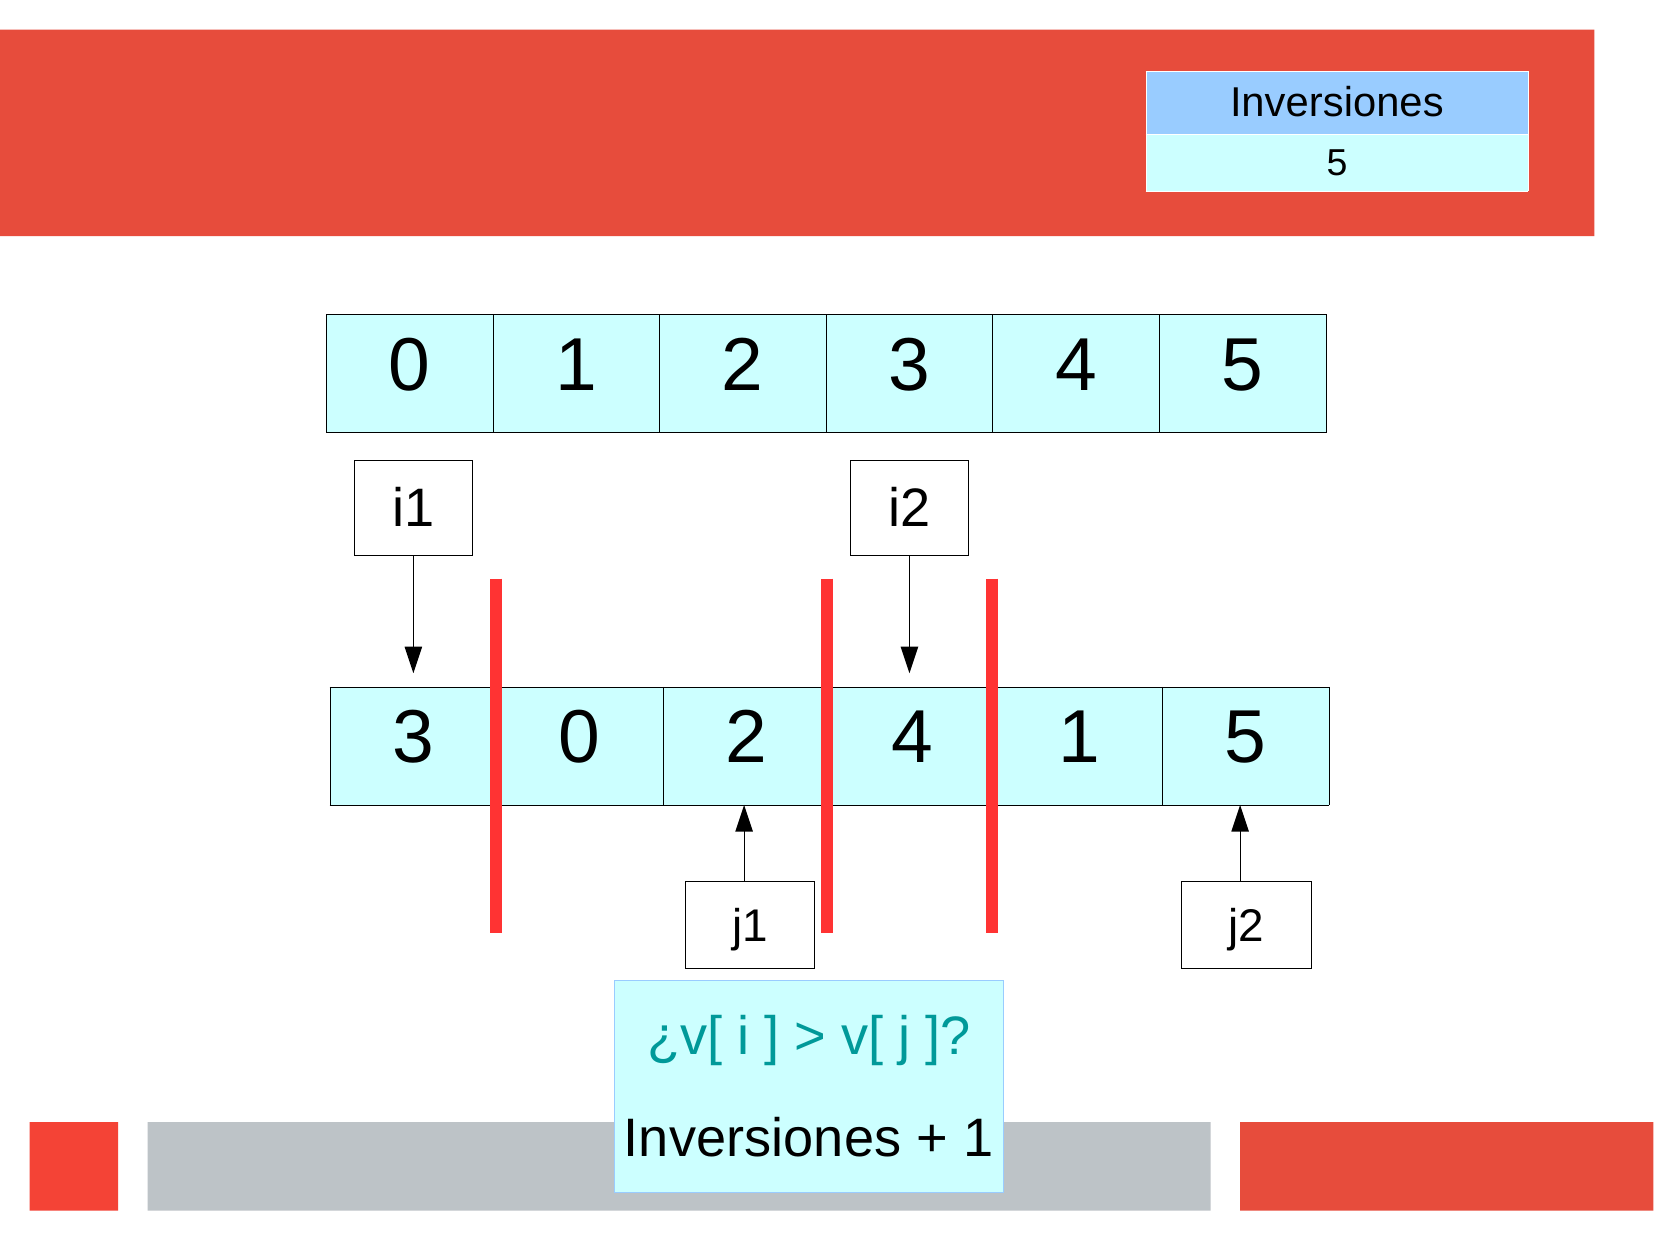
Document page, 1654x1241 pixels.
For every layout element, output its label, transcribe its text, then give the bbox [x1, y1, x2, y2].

table_header 1 [998, 688, 1162, 805]
text_box ¿v[ i ] > v[ j ]? Inversiones + 1 [614, 980, 1004, 1193]
text_box i1 [354, 460, 473, 556]
table_header 3 [331, 688, 490, 805]
table_header 4 [993, 315, 1159, 432]
table_header 2 [660, 315, 826, 432]
table_header 0 [502, 688, 663, 805]
text_box j2 [1181, 881, 1312, 969]
text_box j1 [685, 881, 815, 969]
table_header 4 [833, 688, 986, 805]
text_box i2 [850, 460, 969, 556]
table_header 5 [1160, 315, 1326, 432]
table_header Inversiones [1147, 72, 1528, 134]
table_cell 5 [1147, 135, 1528, 191]
table_header 1 [494, 315, 659, 432]
table_header 2 [664, 688, 821, 805]
table_header 5 [1163, 688, 1329, 805]
table_header 3 [827, 315, 992, 432]
table_header 0 [327, 315, 493, 432]
